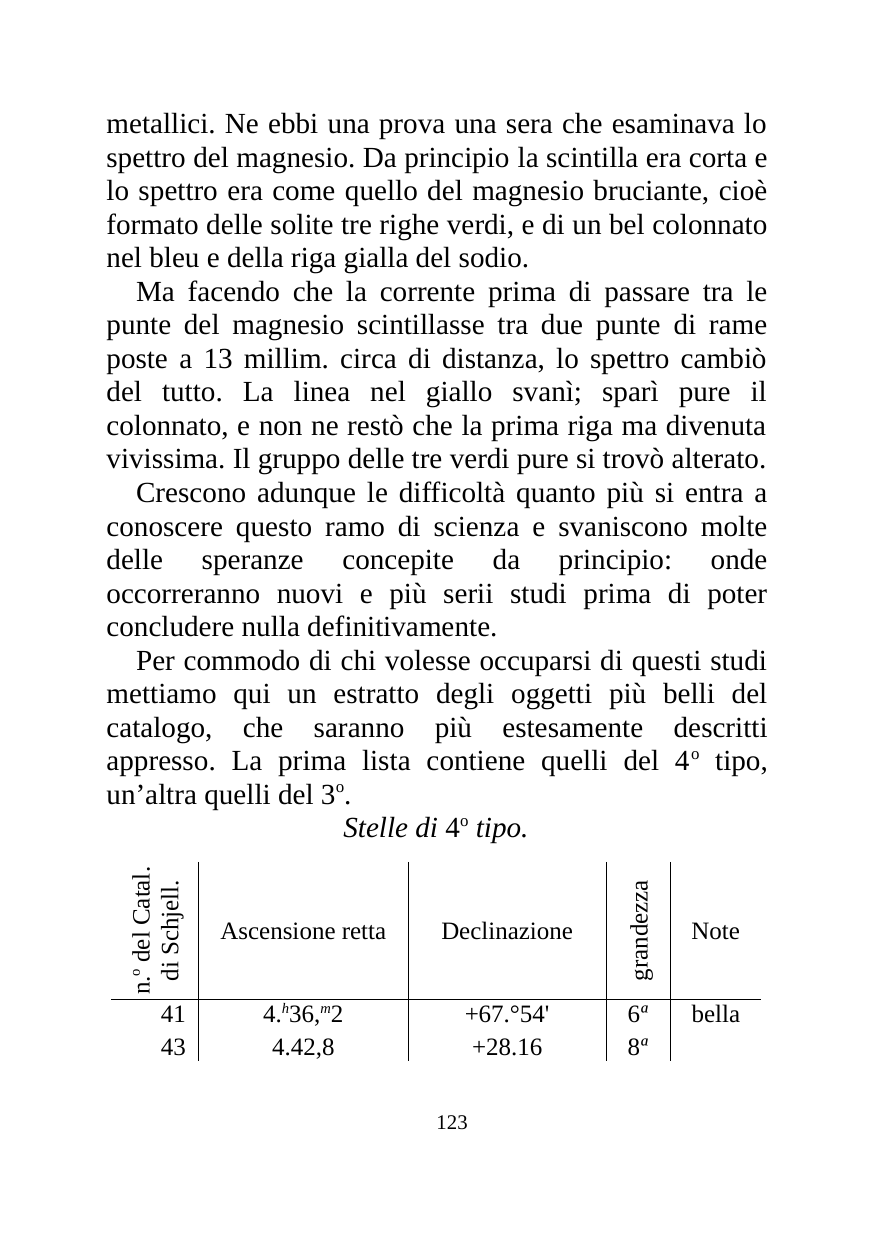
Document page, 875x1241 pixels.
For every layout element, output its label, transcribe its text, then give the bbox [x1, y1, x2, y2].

table_header Note [671, 862, 761, 999]
table_cell 43 [111, 1032, 198, 1061]
table_header n.o del Catal. di Schjell. [111, 862, 198, 999]
table_cell bella [671, 1000, 761, 1032]
text Stelle di 4o tipo. [106, 811, 768, 844]
text metallici. Ne ebbi una prova una sera che esaminava lo spettro del magnesio. Da principio la scintilla era corta e lo spettro era come quello del magnesio bruciante, cioè formato delle solite tre righe verdi, e di un bel colonnato nel bleu e della riga gialla del sodio. [106, 106, 768, 274]
table_cell [671, 1032, 761, 1061]
table_cell 41 [111, 1000, 198, 1032]
table_cell 8ª [607, 1032, 670, 1061]
table_header Ascensione retta [199, 862, 408, 999]
text Per commodo di chi volesse occuparsi di questi studi mettiamo qui un estratto degli oggetti più belli del catalogo, che saranno più estesamente descritti appresso. La prima lista contiene quelli del 4o tipo, un’altra quelli del 3o. [106, 643, 768, 811]
text Ma facendo che la corrente prima di passare tra le punte del magnesio scintillasse tra due punte di rame poste a 13 millim. circa di distanza, lo spettro cambiò del tutto. La linea nel giallo svanì; sparì pure il colonnato, e non ne restò che la prima riga ma divenuta vivissima. Il gruppo delle tre verdi pure si trovò alterato. [106, 274, 768, 475]
table_header grandezza [607, 862, 670, 999]
text Crescono adunque le difficoltà quanto più si entra a conoscere questo ramo di scienza e svaniscono molte delle speranze concepite da principio: onde occorreranno nuovi e più serii studi prima di poter concludere nulla definitivamente. [106, 475, 768, 643]
table_cell 6ª [607, 1000, 670, 1032]
table_cell 4.42,8 [199, 1032, 408, 1061]
table_cell +28.16 [409, 1032, 606, 1061]
table_cell +67.°54' [409, 1000, 606, 1032]
table_header Declinazione [409, 862, 606, 999]
table_cell 4.h36,m2 [199, 1000, 408, 1032]
